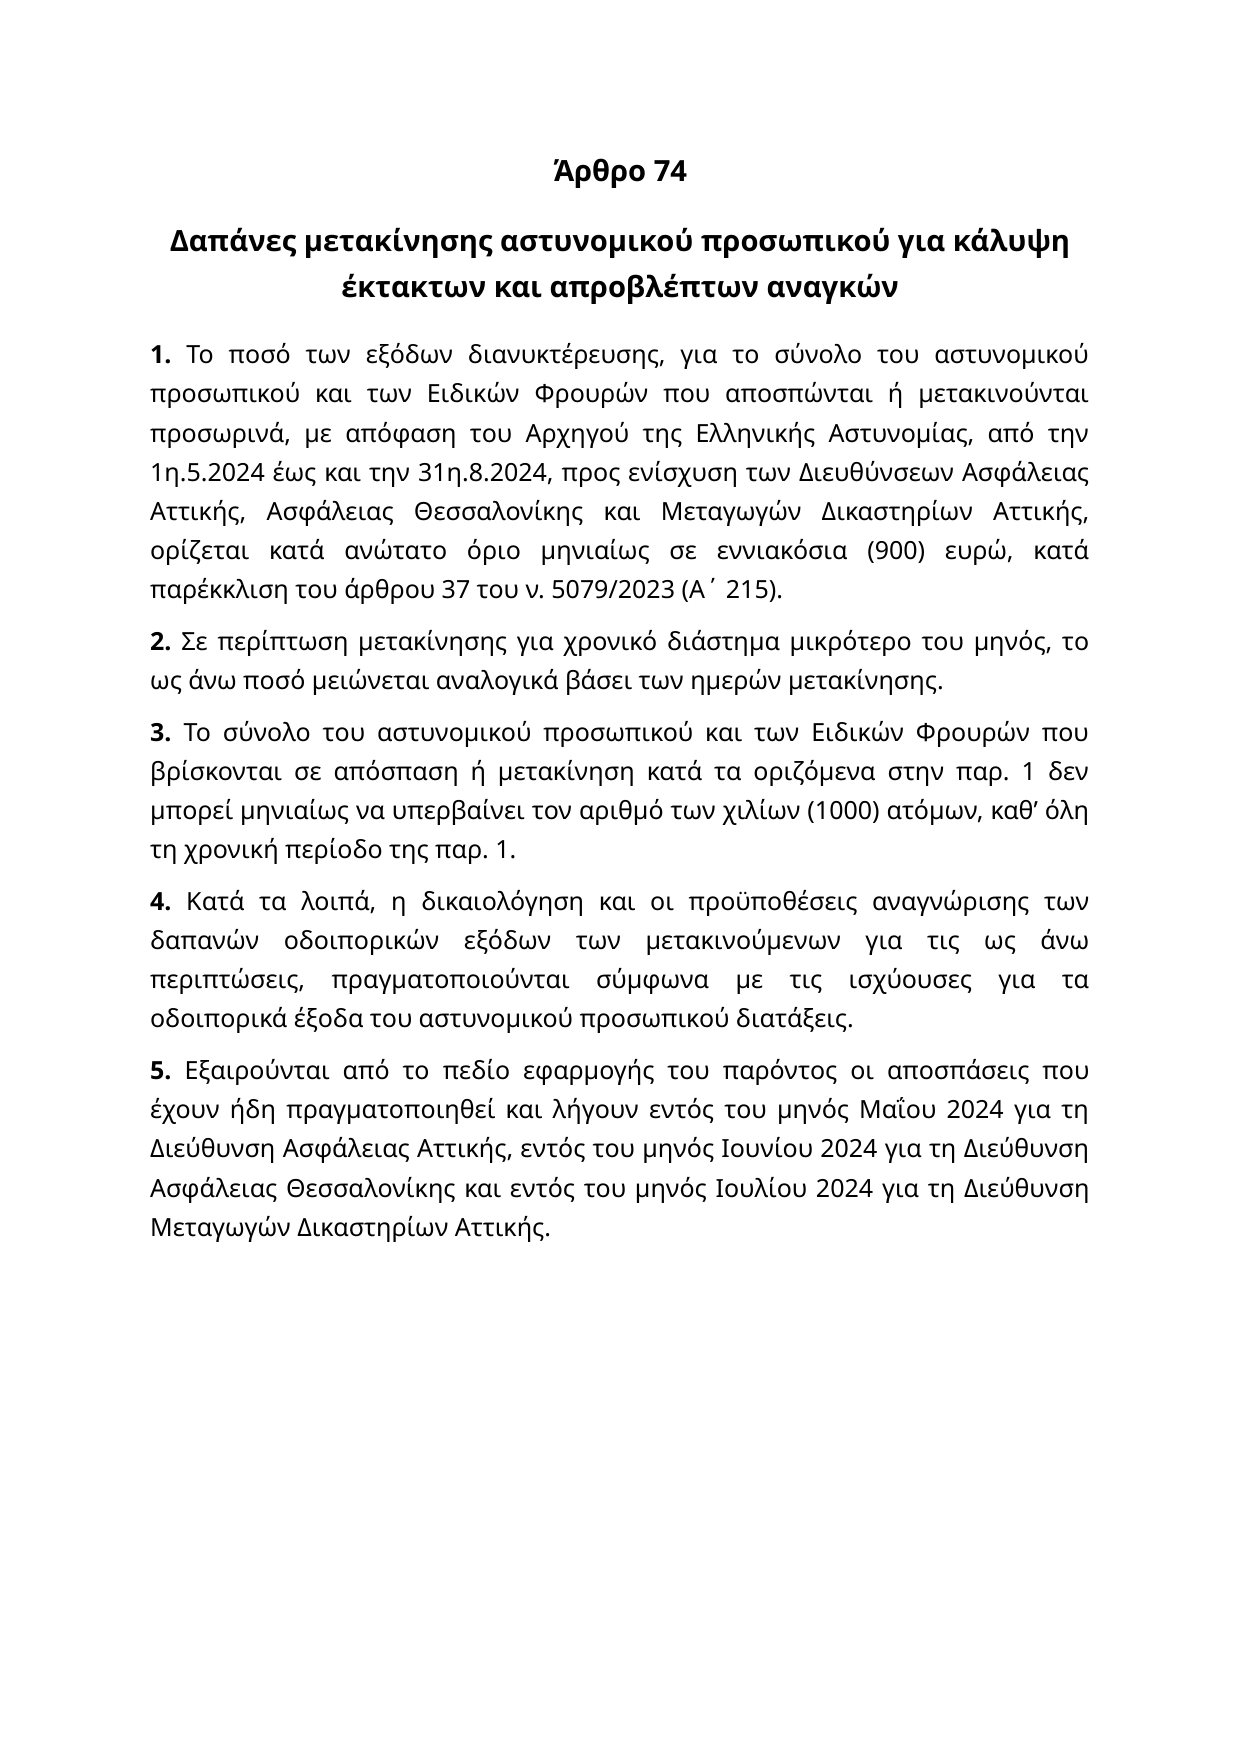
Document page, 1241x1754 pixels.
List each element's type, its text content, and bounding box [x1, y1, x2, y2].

text 4. Κατά τα λοιπά, η δικαιολόγηση και οι προϋποθέσεις αναγνώρισης των δαπανών οδοιπορικών εξόδων των μετακινούμενων για τις ως άνω περιπτώσεις, πραγματοποιούνται σύμφωνα με τις ισχύουσες για τα οδοιπορικά έξοδα του αστυνομικού προσωπικού διατάξεις. [150, 883, 1090, 1035]
text 2. Σε περίπτωση μετακίνησης για χρονικό διάστημα μικρότερο του μηνός, το ως άνω ποσό μειώνεται αναλογικά βάσει των ημερών μετακίνησης. [150, 623, 1090, 697]
text 3. Το σύνολο του αστυνομικού προσωπικού και των Ειδικών Φρουρών που βρίσκονται σε απόσπαση ή μετακίνηση κατά τα οριζόμενα στην παρ. 1 δεν μπορεί μηνιαίως να υπερβαίνει τον αριθμό των χιλίων (1000) ατόμων, καθ’ όλη τη χρονική περίοδο της παρ. 1. [150, 714, 1090, 866]
subtitle Δαπάνες μετακίνησης αστυνομικού προσωπικού για κάλυψη έκτακτων και απροβλέπτων αναγκών [150, 221, 1090, 306]
text 5. Εξαιρούνται από το πεδίο εφαρμογής του παρόντος οι αποσπάσεις που έχουν ήδη πραγματοποιηθεί και λήγουν εντός του μηνός Μαΐου 2024 για τη Διεύθυνση Ασφάλειας Αττικής, εντός του μηνός Ιουνίου 2024 για τη Διεύθυνση Ασφάλειας Θεσσαλονίκης και εντός του μηνός Ιουλίου 2024 για τη Διεύθυνση Μεταγωγών Δικαστηρίων Αττικής. [150, 1053, 1090, 1243]
text 1. Το ποσό των εξόδων διανυκτέρευσης, για το σύνολο του αστυνομικού προσωπικού και των Ειδικών Φρουρών που αποσπώνται ή μετακινούνται προσωρινά, με απόφαση του Αρχηγού της Ελληνικής Αστυνομίας, από την 1η.5.2024 έως και την 31η.8.2024, προς ενίσχυση των Διευθύνσεων Ασφάλειας Αττικής, Ασφάλειας Θεσσαλονίκης και Μεταγωγών Δικαστηρίων Αττικής, ορίζεται κατά ανώτατο όριο μηνιαίως σε εννιακόσια (900) ευρώ, κατά παρέκκλιση του άρθρου 37 του ν. 5079/2023 (Α΄ 215). [150, 337, 1090, 606]
subtitle Άρθρο 74 [150, 150, 1090, 190]
